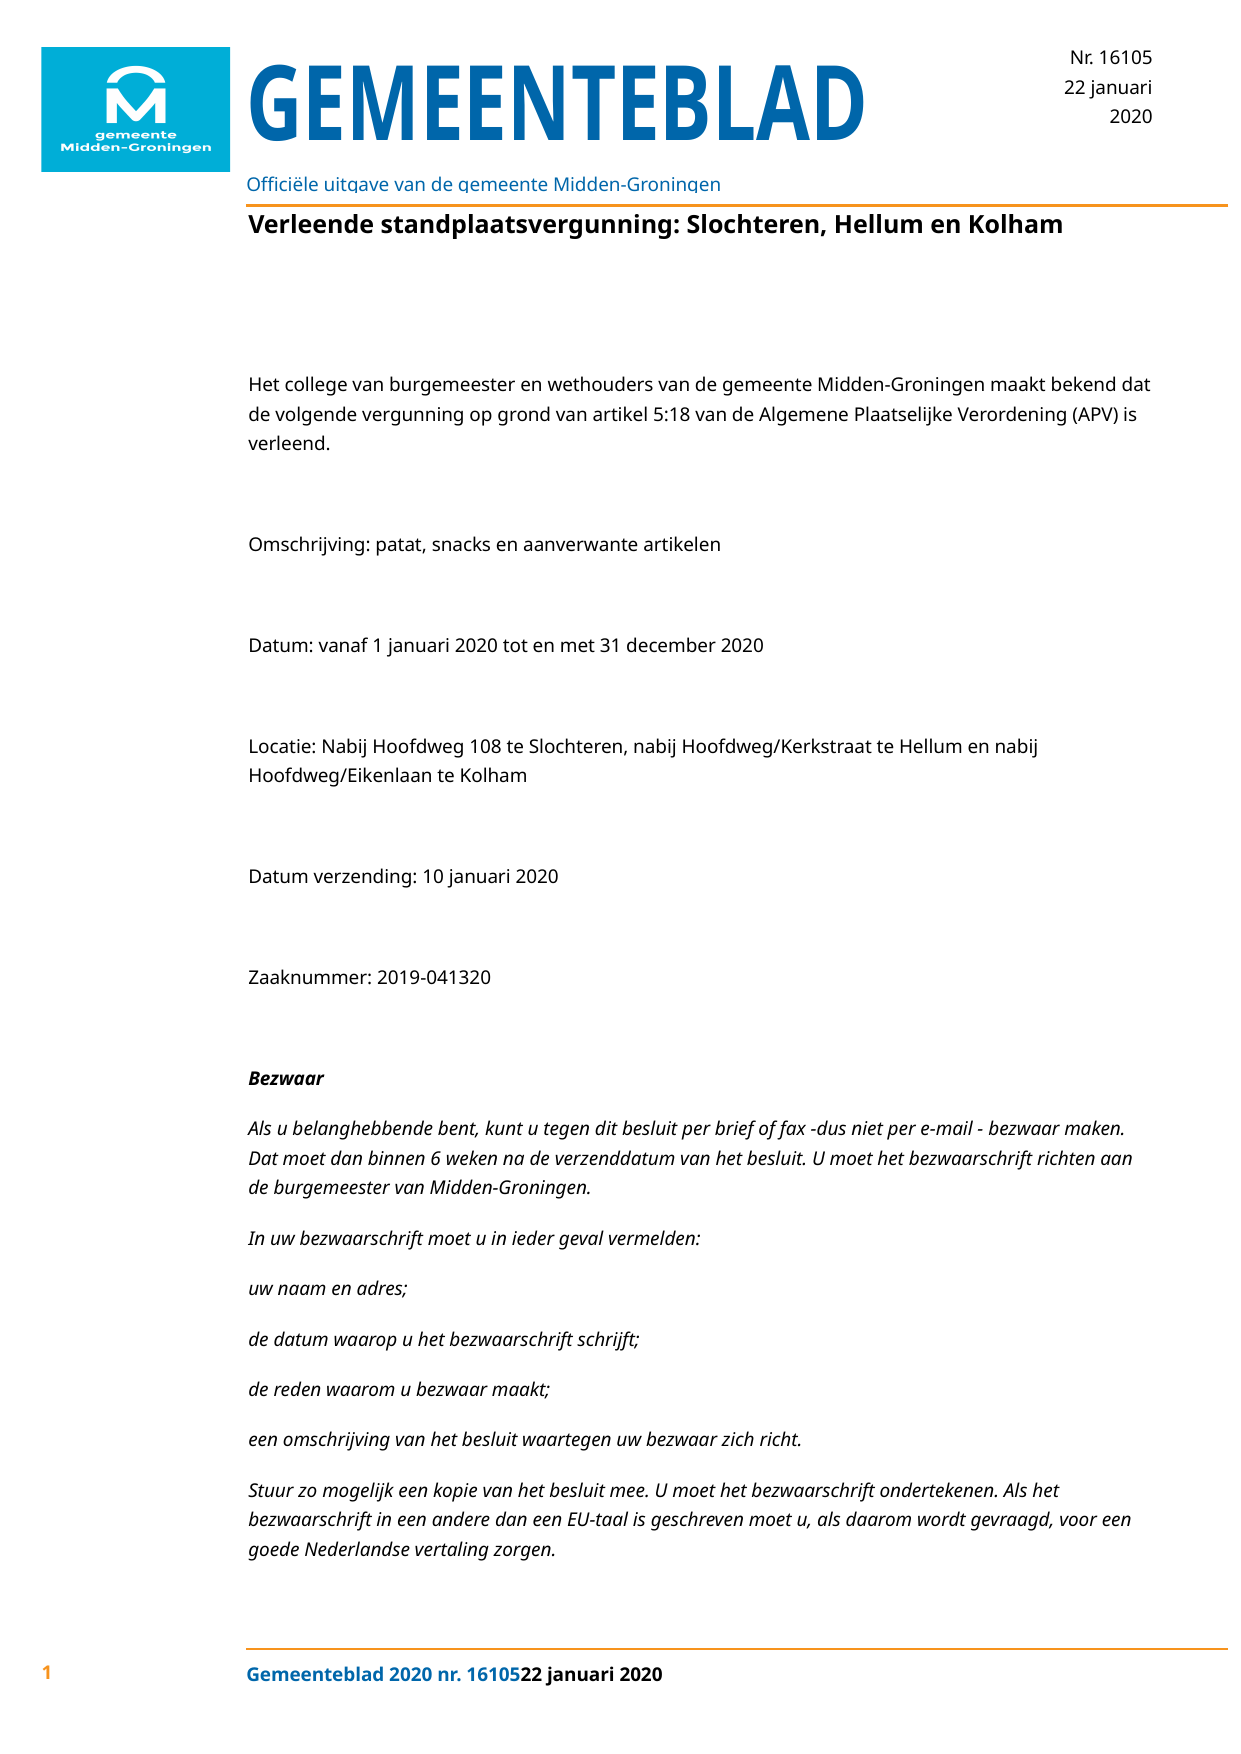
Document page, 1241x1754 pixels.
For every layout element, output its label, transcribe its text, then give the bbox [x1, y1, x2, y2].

text Zaaknummer: 2019-041320 [248, 964, 1152, 990]
picture [108, 66, 164, 82]
text Omschrijving: patat, snacks en aanverwante artikelen [248, 531, 1152, 557]
text Stuur zo mogelijk een kopie van het besluit mee. U moet het bezwaarschrift ondertekenen. Als het bezwaarschrift in een andere dan een EU-taal is geschreven moet u, als daarom wordt gevraagd, voor een goede Nederlandse vertaling zorgen. [248, 1477, 1152, 1562]
text de reden waarom u bezwaar maakt; [248, 1376, 1152, 1402]
text Datum verzending: 10 januari 2020 [248, 863, 1152, 889]
text Het college van burgemeester en wethouders van de gemeente Midden-Groningen maakt bekend dat de volgende vergunning op grond van artikel 5:18 van de Algemene Plaatselijke Verordening (APV) is verleend. [248, 371, 1152, 456]
text de datum waarop u het bezwaarschrift schrijft; [248, 1326, 1152, 1351]
text uw naam en adres; [248, 1275, 1152, 1301]
text In uw bezwaarschrift moet u in ieder geval vermelden: [248, 1225, 1152, 1251]
picture [184, 146, 190, 153]
text Als u belanghebbende bent, kunt u tegen dit besluit per brief of fax -dus niet per e-mail - bezwaar maken. Dat moet dan binnen 6 weken na de verzenddatum van het besluit. U moet het bezwaarschrift richten aan de burgemeester van Midden-Groningen. [248, 1115, 1152, 1200]
text Datum: vanaf 1 januari 2020 tot en met 31 december 2020 [248, 632, 1152, 658]
text Verleende standplaatsvergunning: Slochteren, Hellum en Kolham [248, 207, 1152, 241]
picture [107, 89, 165, 122]
text Locatie: Nabij Hoofdweg 108 te Slochteren, nabij Hoofdweg/Kerkstraat te Hellum en nabij Hoofdweg/Eikenlaan te Kolham [248, 733, 1152, 788]
text Bezwaar [248, 1065, 1152, 1091]
text een omschrijving van het besluit waartegen uw bezwaar zich richt. [248, 1427, 1152, 1452]
